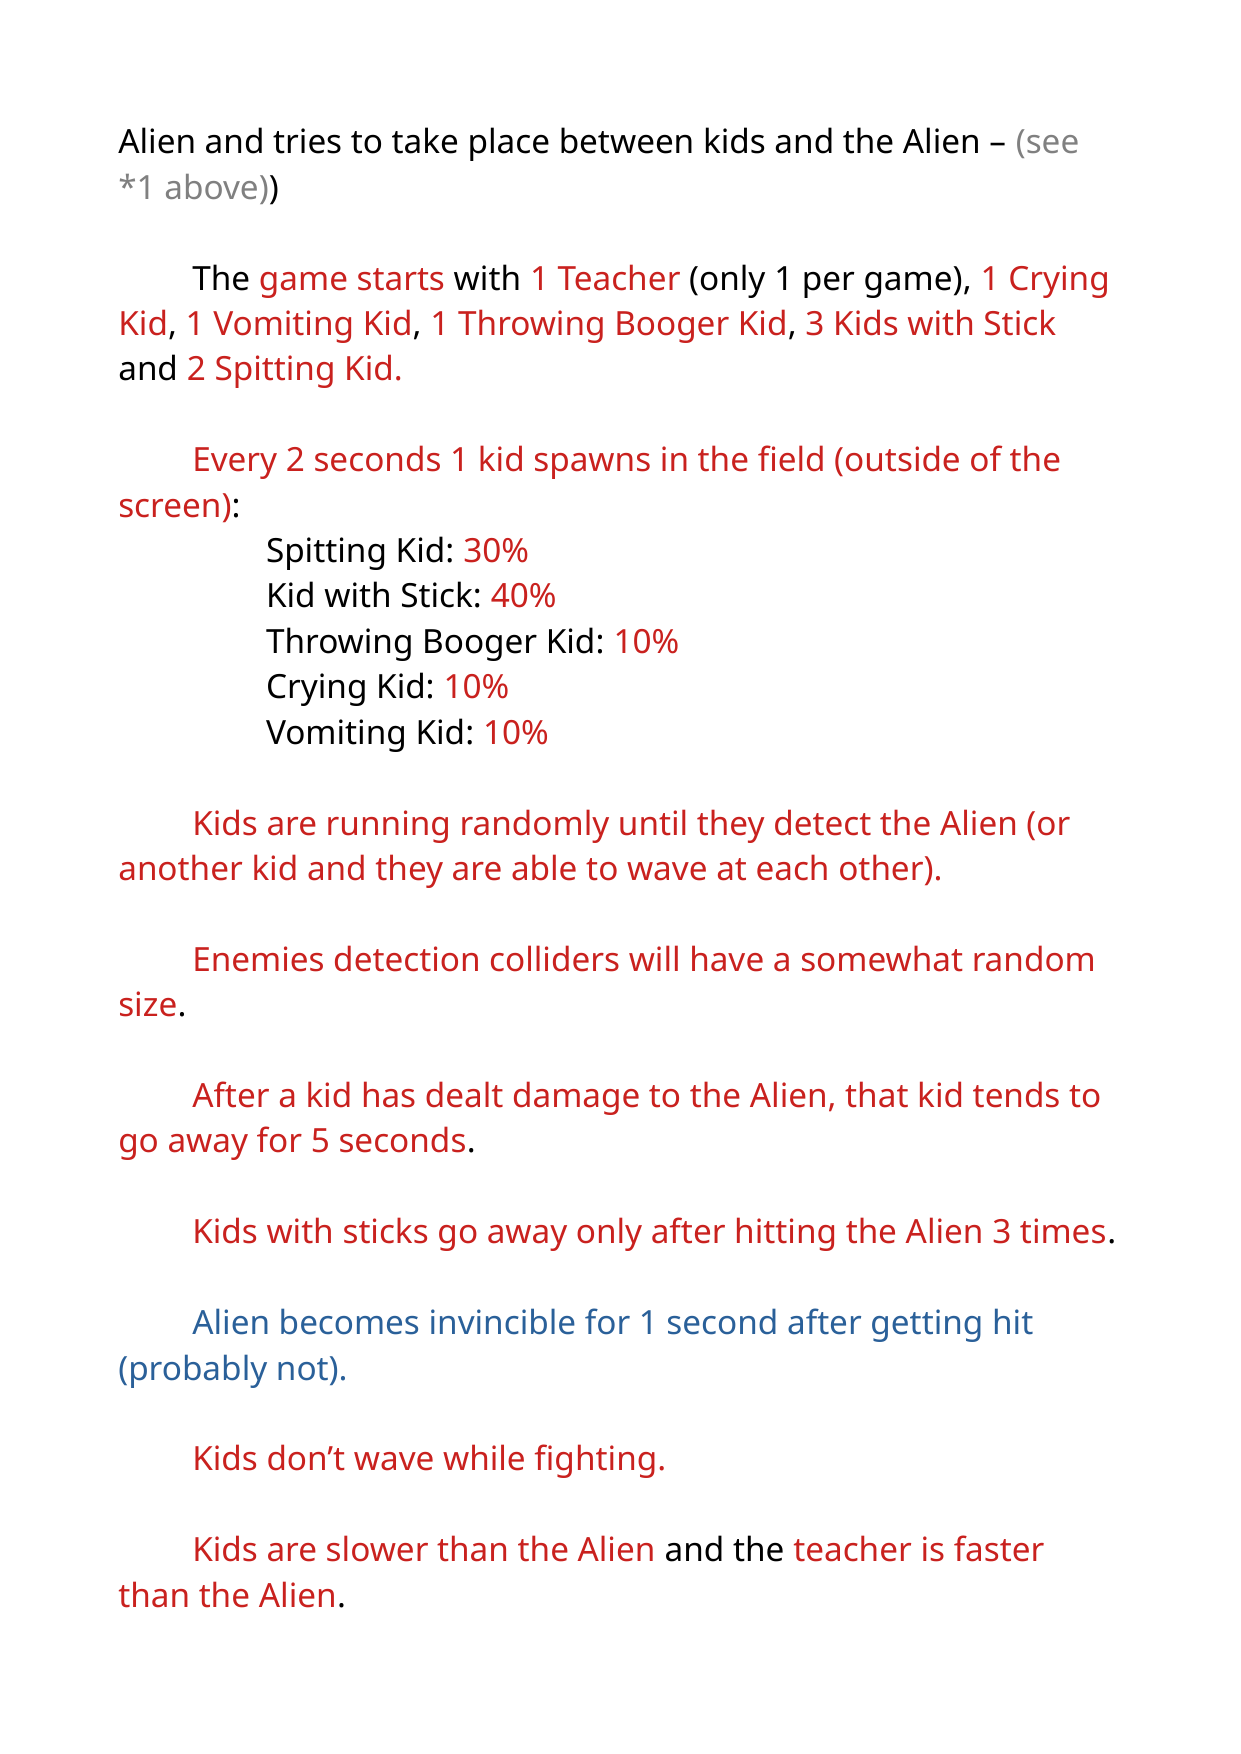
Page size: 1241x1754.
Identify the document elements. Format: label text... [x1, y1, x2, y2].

text Kids are running randomly until they detect the Alien (or another kid and they are able to wave at each other). [118, 799, 1122, 890]
text Alien becomes invincible for 1 second after getting hit (probably not). [118, 1299, 1122, 1390]
text Crying Kid: 10% [118, 663, 1122, 708]
text Alien and tries to take place between kids and the Alien – (see *1 above)) [118, 118, 1122, 209]
text Kids don’t wave while fighting. [118, 1435, 1122, 1481]
text Every 2 seconds 1 kid spawns in the field (outside of the screen): [118, 436, 1122, 527]
text The game starts with 1 Teacher (only 1 per game), 1 Crying Kid, 1 Vomiting Kid, 1 Throwing Booger Kid, 3 Kids with Stick and 2 Spitting Kid. [118, 254, 1122, 391]
text Kids with sticks go away only after hitting the Alien 3 times. [118, 1208, 1122, 1253]
text After a kid has dealt damage to the Alien, that kid tends to go away for 5 seconds. [118, 1072, 1122, 1163]
text Kids are slower than the Alien and the teacher is faster than the Alien. [118, 1526, 1122, 1617]
text Kid with Stick: 40% [118, 572, 1122, 618]
text Spitting Kid: 30% [118, 527, 1122, 572]
text Enemies detection colliders will have a somewhat random size. [118, 936, 1122, 1026]
text Throwing Booger Kid: 10% [118, 618, 1122, 663]
text Vomiting Kid: 10% [118, 708, 1122, 754]
